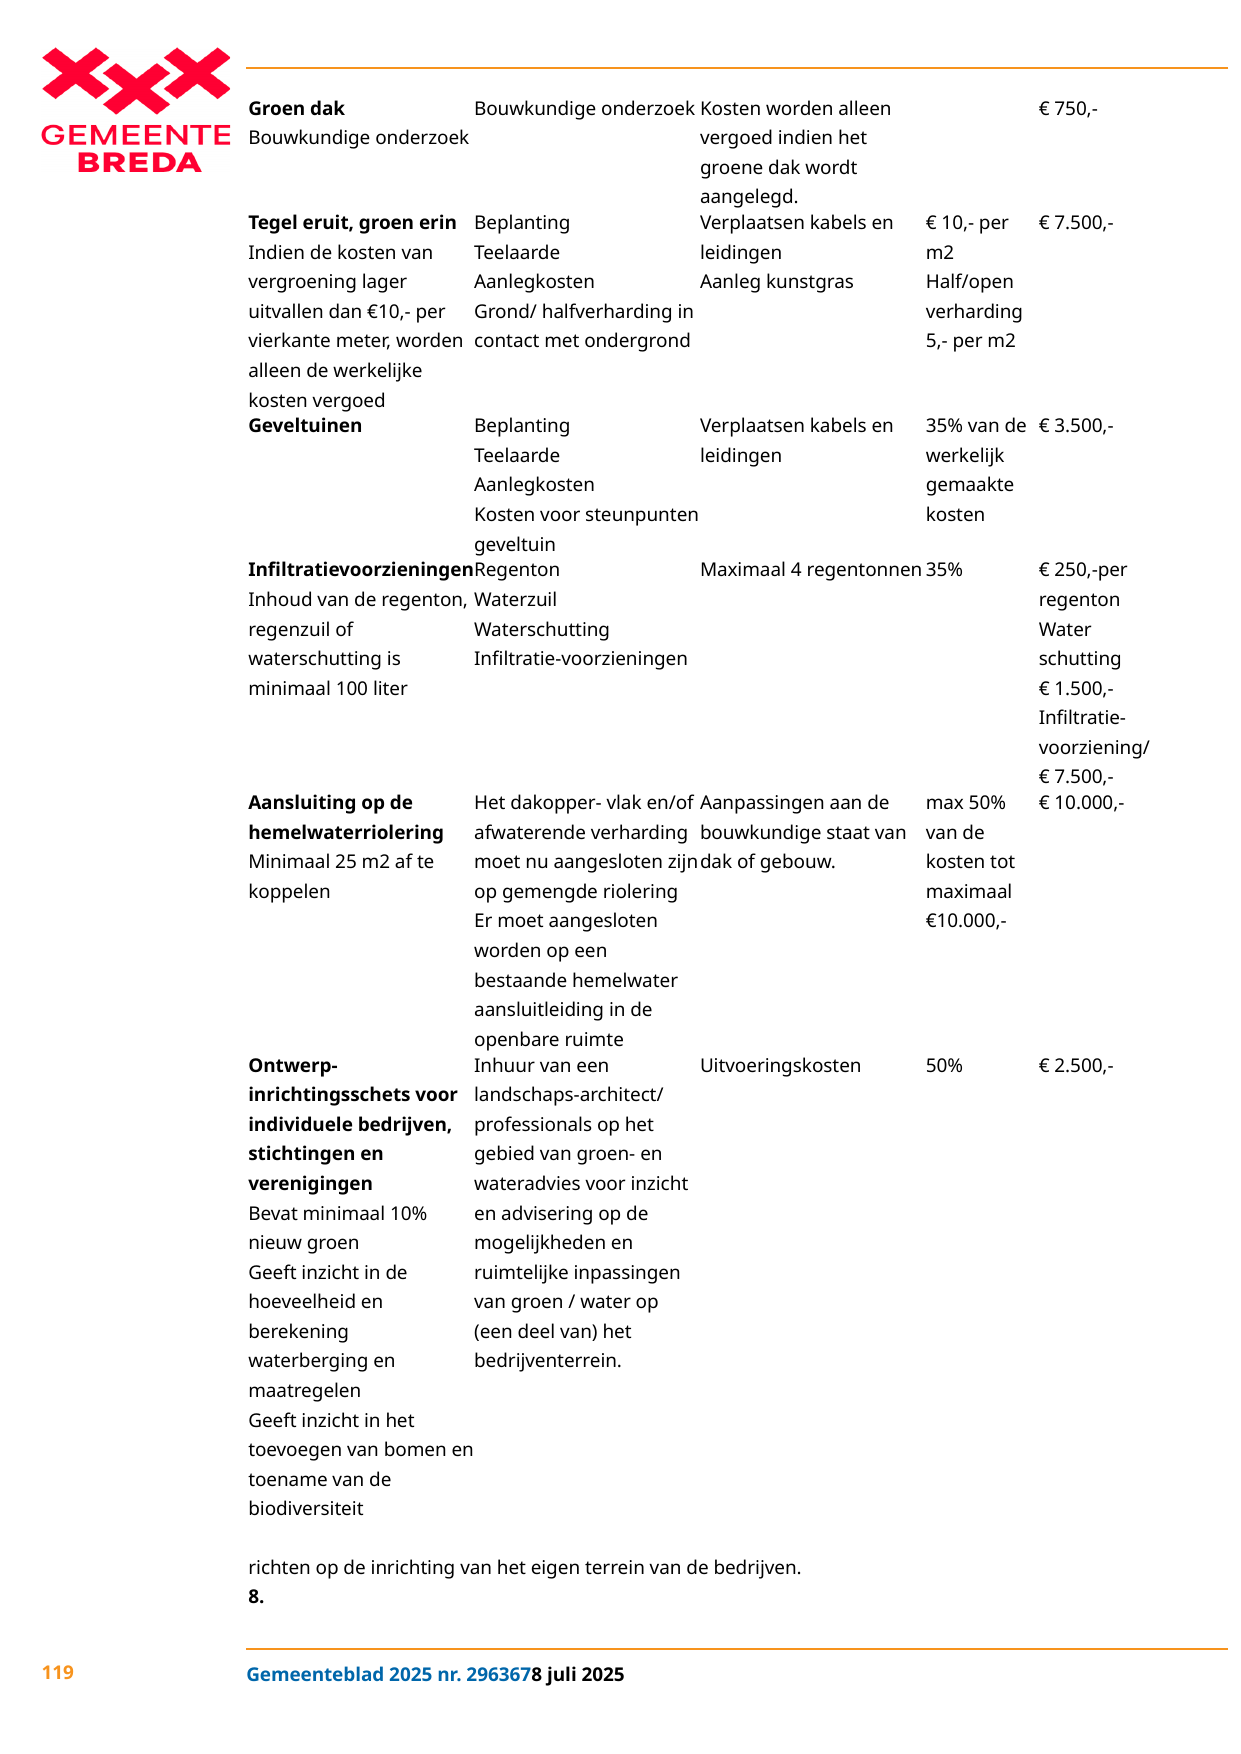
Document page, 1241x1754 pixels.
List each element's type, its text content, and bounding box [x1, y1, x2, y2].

table_cell Verplaatsen kabels en leidingen Aanleg kunstgras [700, 209, 926, 412]
table_cell Beplanting Teelaarde Aanlegkosten Kosten voor steunpunten geveltuin [474, 413, 700, 557]
table_cell Regenton Waterzuil Waterschutting Infiltratie-voorzieningen [474, 557, 700, 789]
table_cell Uitvoeringskosten [700, 1052, 926, 1521]
table_cell Inhuur van een landschaps-architect/ professionals op het gebied van groen- en wateradvies voor inzicht en advisering op de mogelijkheden en ruimtelijke inpassingen van groen / water op (een deel van) het bedrijventerrein. [474, 1052, 700, 1521]
table_cell Beplanting Teelaarde Aanlegkosten Grond/ halfverharding in contact met ondergrond [474, 209, 700, 412]
table_cell max 50% van de kosten tot maximaal €10.000,- [926, 789, 1038, 1052]
table_cell Aansluiting op de hemelwaterriolering Minimaal 25 m2 af te koppelen [248, 789, 474, 1052]
table_cell Geveltuinen [248, 413, 474, 557]
table_cell € 750,- [1039, 95, 1152, 209]
table_header richten op de inrichting van het eigen terrein van de bedrijven. 8. [248, 1554, 1152, 1609]
table_cell Het dakopper- vlak en/of afwaterende verharding moet nu aangesloten zijn op gemengde riolering Er moet aangesloten worden op een bestaande hemelwater aansluitleiding in de openbare ruimte [474, 789, 700, 1052]
table_cell Bouwkundige onderzoek [474, 95, 700, 209]
table_cell Aanpassingen aan de bouwkundige staat van dak of gebouw. [700, 789, 926, 1052]
table_cell € 10.000,- [1039, 789, 1152, 1052]
table_cell [926, 95, 1038, 209]
table_cell 50% [926, 1052, 1038, 1521]
table_cell € 10,- per m2 Half/open verharding 5,- per m2 [926, 209, 1038, 412]
table_cell € 250,-per regenton Water schutting € 1.500,- Infiltratie-voorziening/ € 7.500,- [1039, 557, 1152, 789]
table_cell Groen dak Bouwkundige onderzoek [248, 95, 474, 209]
table_cell € 2.500,- [1039, 1052, 1152, 1521]
table_cell Infiltratievoorzieningen Inhoud van de regenton, regenzuil of waterschutting is minimaal 100 liter [248, 557, 474, 789]
table_cell Kosten worden alleen vergoed indien het groene dak wordt aangelegd. [700, 95, 926, 209]
table_cell Ontwerp-inrichtingsschets voor individuele bedrijven, stichtingen en verenigingen Bevat minimaal 10% nieuw groen Geeft inzicht in de hoeveelheid en berekening waterberging en maatregelen Geeft inzicht in het toevoegen van bomen en toename van de biodiversiteit [248, 1052, 474, 1521]
table_cell Tegel eruit, groen erin Indien de kosten van vergroening lager uitvallen dan €10,- per vierkante meter, worden alleen de werkelijke kosten vergoed [248, 209, 474, 412]
table_cell € 7.500,- [1039, 209, 1152, 412]
table_cell Maximaal 4 regentonnen [700, 557, 926, 789]
picture [41, 47, 231, 172]
table_cell Verplaatsen kabels en leidingen [700, 413, 926, 557]
table_cell 35% [926, 557, 1038, 789]
table_cell € 3.500,- [1039, 413, 1152, 557]
table_cell 35% van de werkelijk gemaakte kosten [926, 413, 1038, 557]
